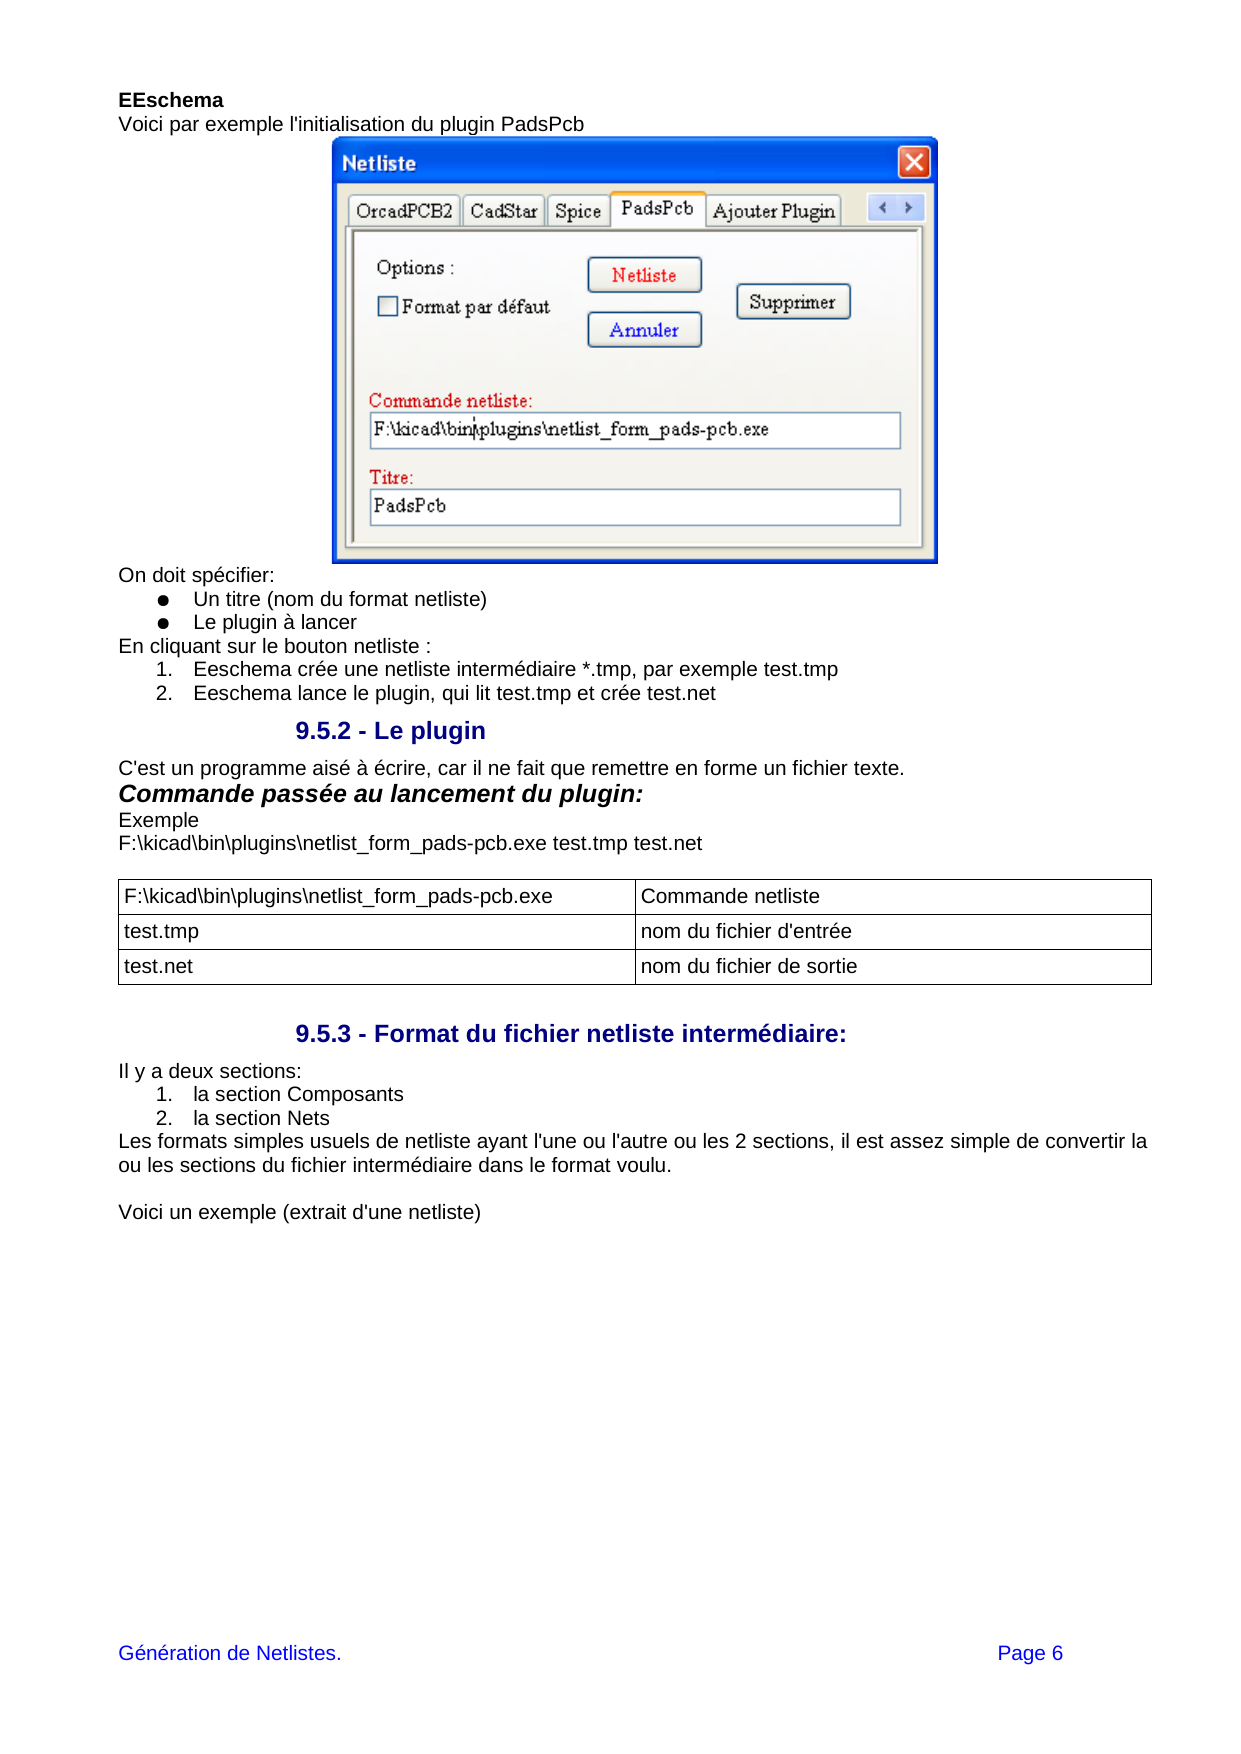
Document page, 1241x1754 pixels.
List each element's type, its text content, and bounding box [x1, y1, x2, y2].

table_header F:\kicad\bin\plugins\netlist_form_pads-pcb.exe [119, 880, 635, 914]
subtitle Format du fichier netliste intermédiaire: [295, 1019, 1152, 1047]
list la section Nets [156, 1106, 1152, 1130]
text Les formats simples usuels de netliste ayant l'une ou l'autre ou les 2 sections, il est assez simple de convertir la ou les sections du fichier intermédiaire dans le format voulu. [118, 1130, 1152, 1177]
list la section Composants [156, 1083, 1152, 1106]
list Le plugin à lancer [156, 611, 1152, 634]
text On doit spécifier: [118, 564, 1152, 587]
table_header Commande netliste [636, 880, 1151, 914]
text Exemple [118, 808, 1152, 832]
list Un titre (nom du format netliste) [156, 587, 1152, 611]
table_cell nom du fichier de sortie [636, 950, 1151, 984]
text Voici par exemple l'initialisation du plugin PadsPcb [118, 112, 1152, 136]
picture [331, 135, 938, 564]
text C'est un programme aisé à écrire, car il ne fait que remettre en forme un fichier texte. [118, 757, 1152, 780]
table_cell test.tmp [119, 915, 635, 949]
subtitle Le plugin [295, 717, 1152, 745]
text Commande passée au lancement du plugin: [118, 780, 1152, 808]
text Voici un exemple (extrait d'une netliste) [118, 1201, 1152, 1224]
table_cell test.net [119, 950, 635, 984]
list Eeschema lance le plugin, qui lit test.tmp et crée test.net [156, 681, 1152, 705]
list Eeschema crée une netliste intermédiaire *.tmp, par exemple test.tmp [156, 658, 1152, 681]
text En cliquant sur le bouton netliste : [118, 634, 1152, 658]
text F:\kicad\bin\plugins\netlist_form_pads-pcb.exe test.tmp test.net [118, 832, 1152, 855]
table_cell nom du fichier d'entrée [636, 915, 1151, 949]
text Il y a deux sections: [118, 1059, 1152, 1083]
